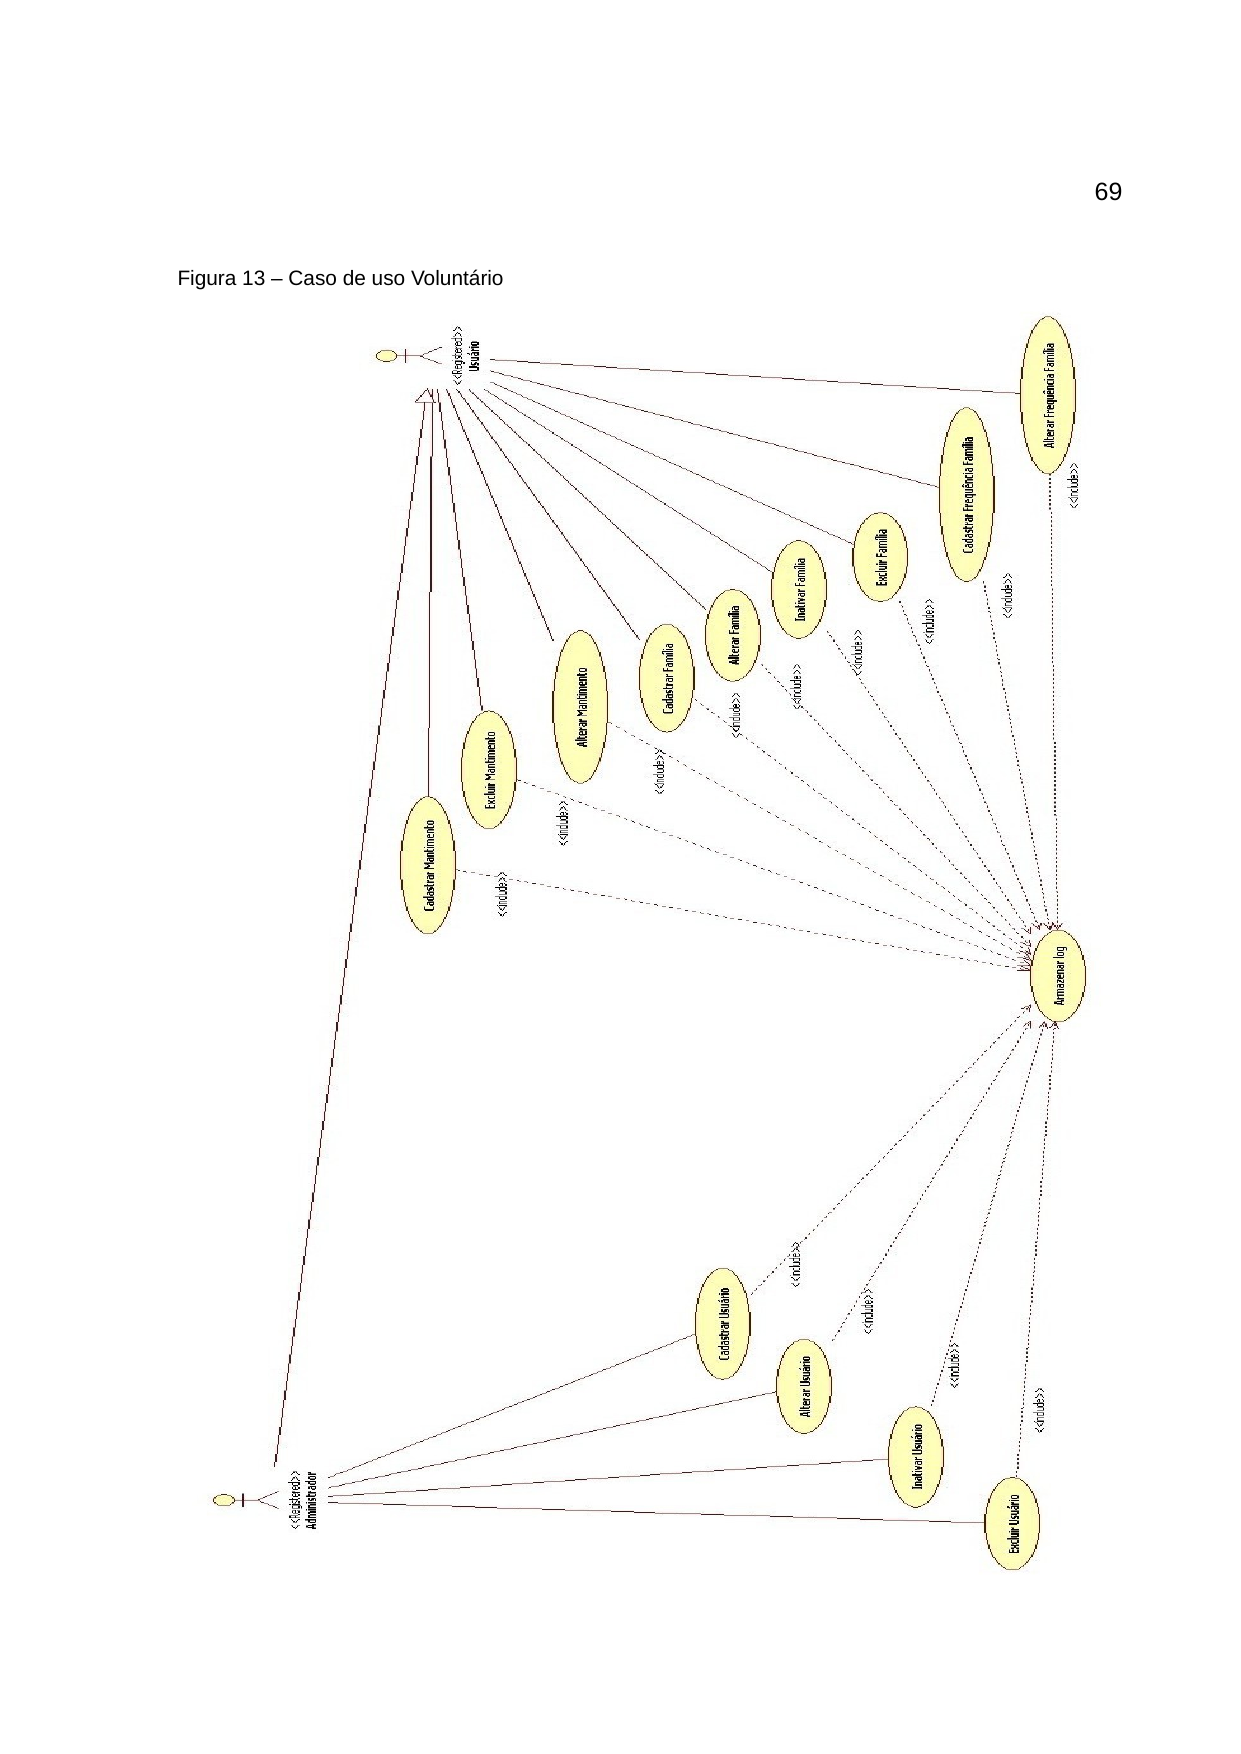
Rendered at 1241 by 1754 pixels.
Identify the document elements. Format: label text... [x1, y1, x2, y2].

picture [187, 302, 1112, 1584]
text Figura 13 – Caso de uso Voluntário [177, 266, 1122, 290]
